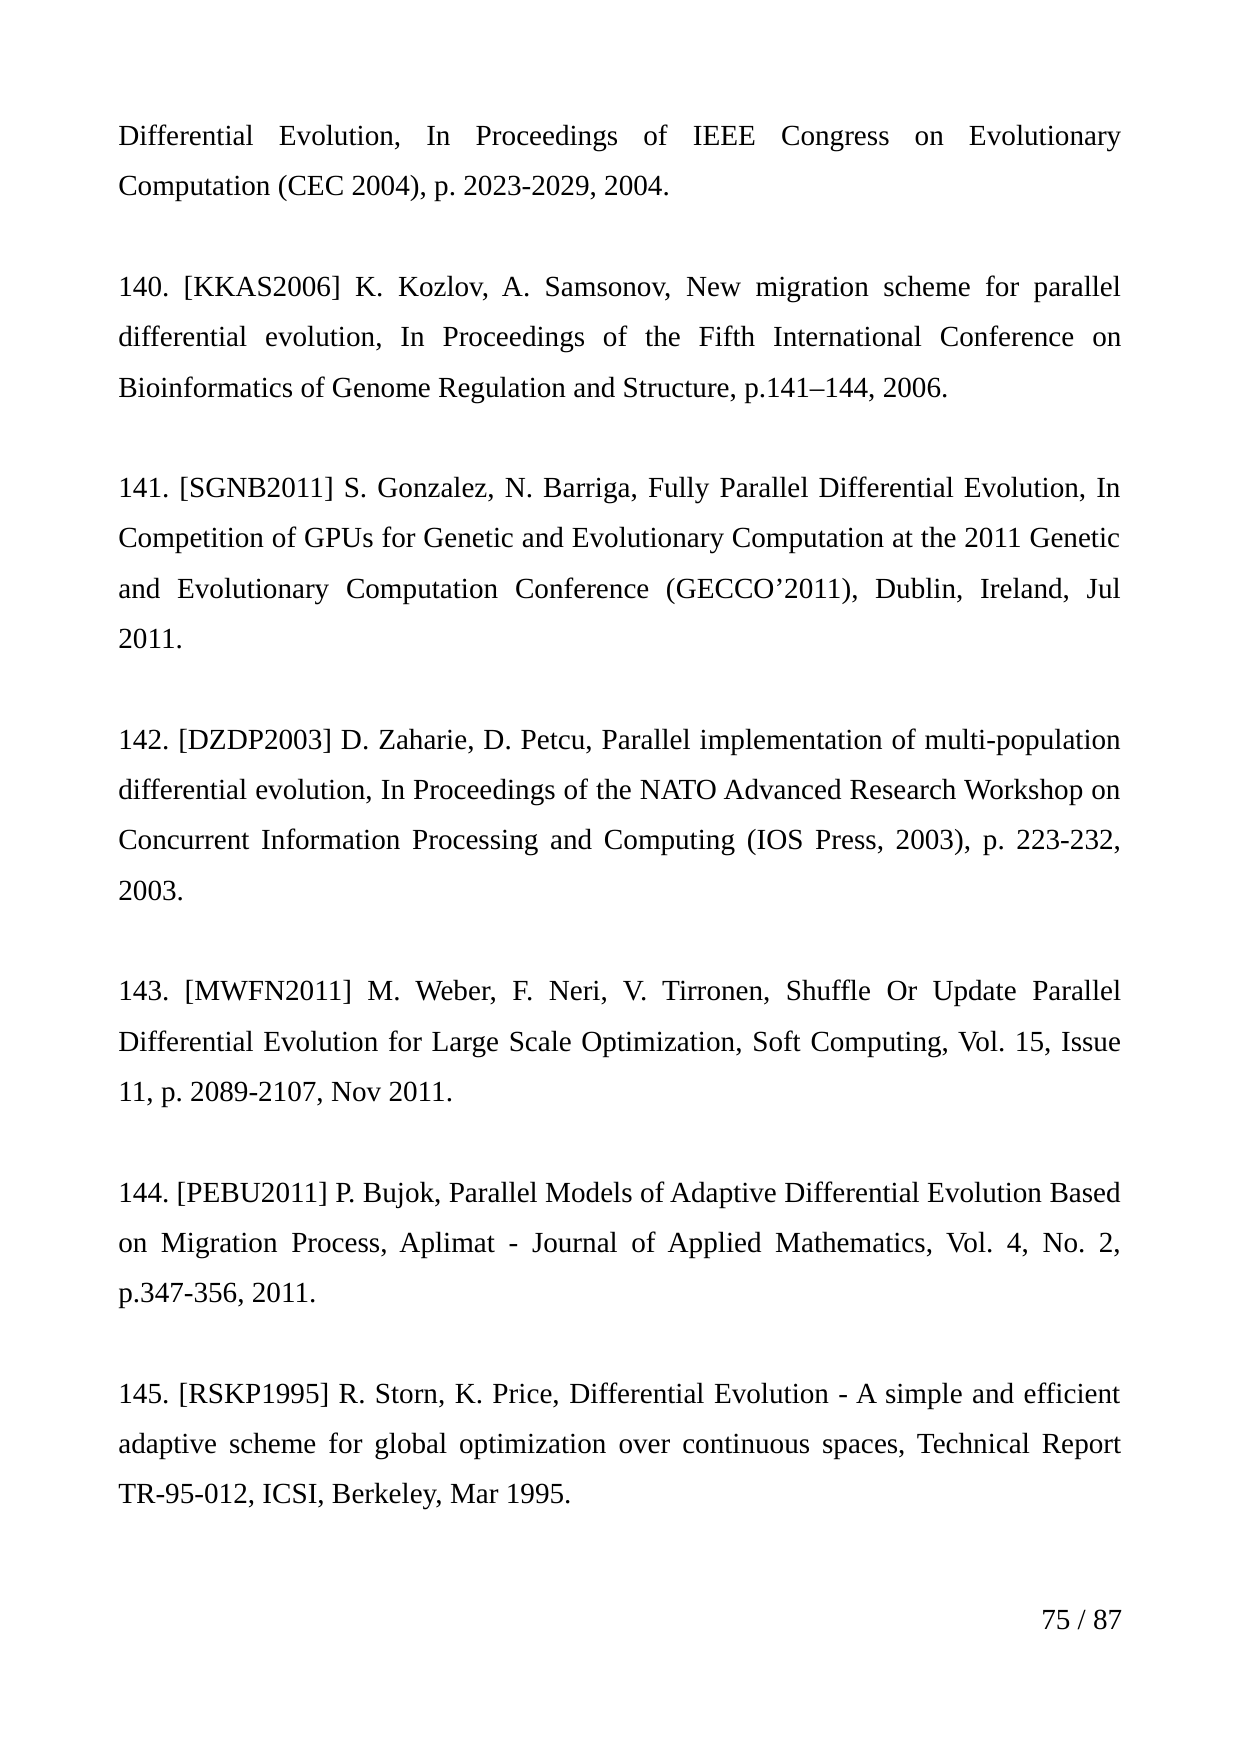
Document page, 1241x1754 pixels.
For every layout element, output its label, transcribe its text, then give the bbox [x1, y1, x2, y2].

text 143. [MWFN2011] M. Weber, F. Neri, V. Tirronen, Shuffle Or Update Parallel Differential Evolution for Large Scale Optimization, Soft Computing, Vol. 15, Issue 11, p. 2089-2107, Nov 2011. [118, 973, 1122, 1108]
text 142. [DZDP2003] D. Zaharie, D. Petcu, Parallel implementation of multi-population differential evolution, In Proceedings of the NATO Advanced Research Workshop on Concurrent Information Processing and Computing (IOS Press, 2003), p. 223-232, 2003. [118, 722, 1122, 906]
text 144. [PEBU2011] P. Bujok, Parallel Models of Adaptive Differential Evolution Based on Migration Process, Aplimat - Journal of Applied Mathematics, Vol. 4, No. 2, p.347-356, 2011. [118, 1175, 1122, 1309]
text Differential Evolution, In Proceedings of IEEE Congress on Evolutionary Computation (CEC 2004), p. 2023-2029, 2004. [118, 118, 1122, 202]
text 141. [SGNB2011] S. Gonzalez, N. Barriga, Fully Parallel Differential Evolution, In Competition of GPUs for Genetic and Evolutionary Computation at the 2011 Genetic and Evolutionary Computation Conference (GECCO’2011), Dublin, Ireland, Jul 2011. [118, 470, 1122, 655]
text 140. [KKAS2006] K. Kozlov, A. Samsonov, New migration scheme for parallel differential evolution, In Proceedings of the Fifth International Conference on Bioinformatics of Genome Regulation and Structure, p.141–144, 2006. [118, 269, 1122, 403]
text 145. [RSKP1995] R. Storn, K. Price, Differential Evolution - A simple and efficient adaptive scheme for global optimization over continuous spaces, Technical Report TR-95-012, ICSI, Berkeley, Mar 1995. [118, 1376, 1122, 1510]
